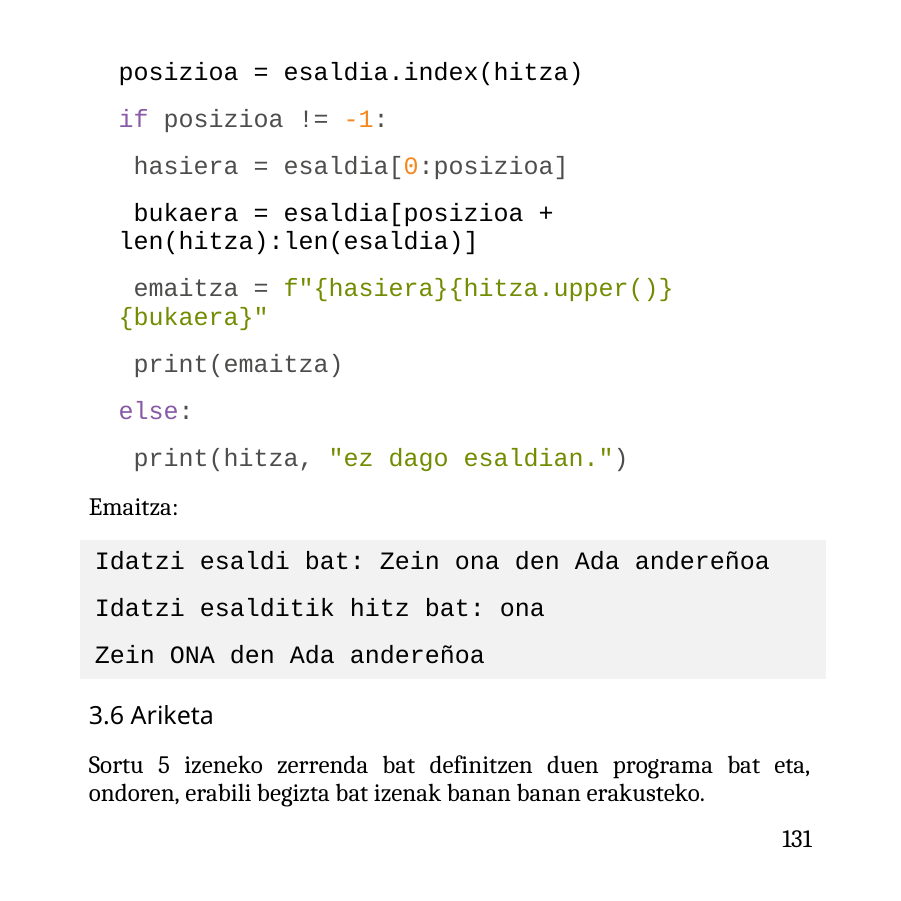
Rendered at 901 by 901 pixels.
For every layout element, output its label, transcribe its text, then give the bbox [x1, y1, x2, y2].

text 3.6 Ariketa [89, 698, 811, 732]
text bukaera = esaldia[posizioa + len(hitza):len(esaldia)] [118, 200, 811, 257]
text emaitza = f"{hasiera}{hitza.upper()}{bukaera}" [118, 276, 811, 332]
text Zein ONA den Ada andereñoa [86, 634, 820, 673]
text hasiera = esaldia[0:posizioa] [118, 153, 811, 182]
text print(emaitza) [118, 351, 811, 379]
text Emaitza: [89, 492, 811, 521]
text Idatzi esaldi bat: Zein ona den Ada andereñoa [86, 546, 820, 577]
text if posizioa != -1: [118, 106, 811, 134]
text posizioa = esaldia.index(hitza) [118, 59, 811, 87]
text Sortu 5 izeneko zerrenda bat definitzen duen programa bat eta, ondoren, erabili begizta bat izenak banan banan erakusteko. [89, 751, 811, 808]
text else: [118, 398, 811, 427]
text print(hitza, "ez dago esaldian.") [118, 445, 811, 474]
text Idatzi esalditik hitz bat: ona [86, 587, 820, 624]
